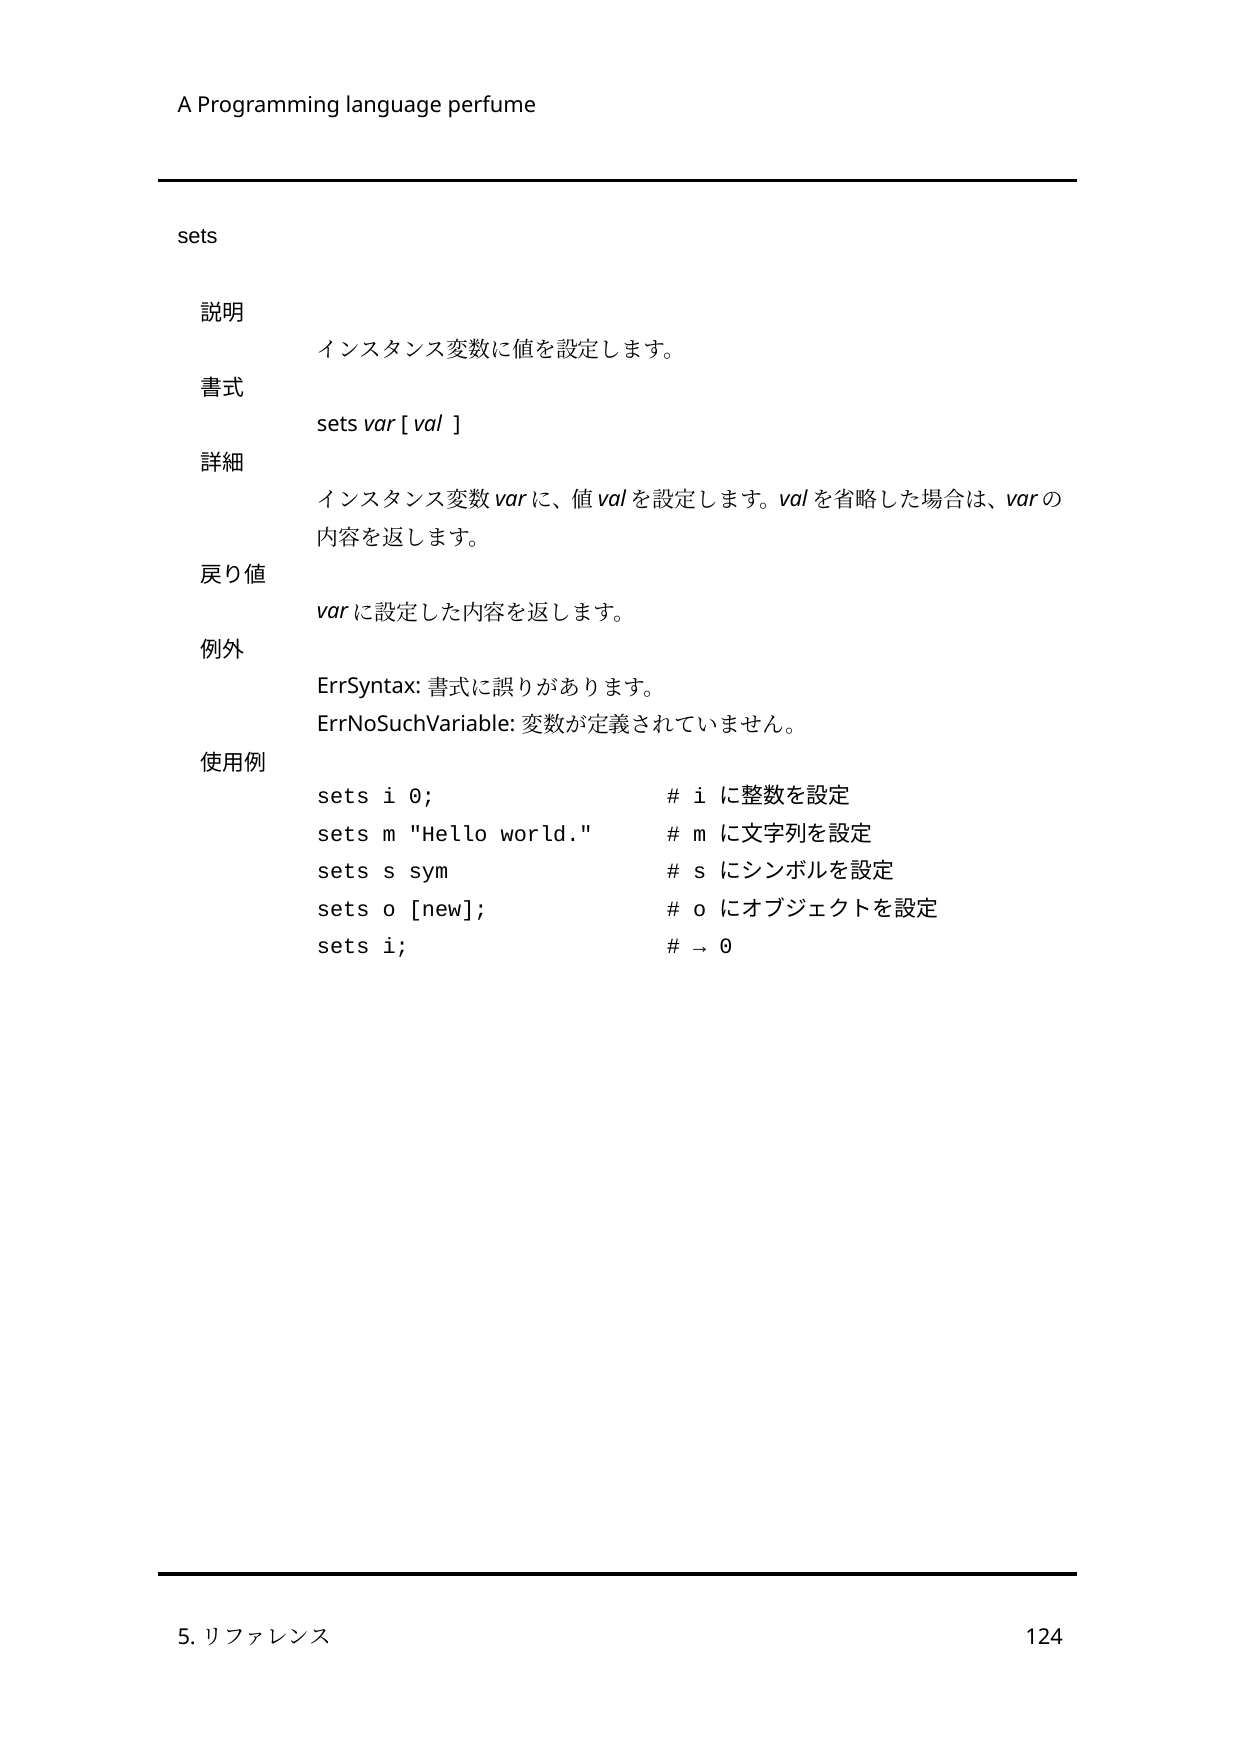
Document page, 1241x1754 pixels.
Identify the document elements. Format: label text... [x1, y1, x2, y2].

table_cell sets i 0; # i に整数を設定 sets m "Hello world." # m に文字列を設定 sets s sym # s にシンボルを設定 sets o [new]; # o にオブジェクトを設定 sets i; # → 0 [317, 742, 1063, 967]
table_cell ErrSyntax: 書式に誤りがあります。 ErrNoSuchVariable: 変数が定義されていません。 [317, 629, 1063, 742]
table_cell 詳細 [200, 442, 317, 554]
table_header 説明 [200, 292, 317, 367]
table_cell sets var [ val ] [317, 367, 1063, 442]
table_cell varに設定した内容を返します。 [317, 554, 1063, 629]
subtitle sets [177, 217, 1063, 254]
table_header インスタンス変数に値を設定します。 [317, 292, 1063, 367]
table_cell 例外 [200, 629, 317, 742]
table_cell 使用例 [200, 742, 317, 967]
table_cell インスタンス変数varに、値valを設定します。valを省略した場合は、varの内容を返します。 [317, 442, 1063, 554]
table_cell 戻り値 [200, 554, 317, 629]
table_cell 書式 [200, 367, 317, 442]
